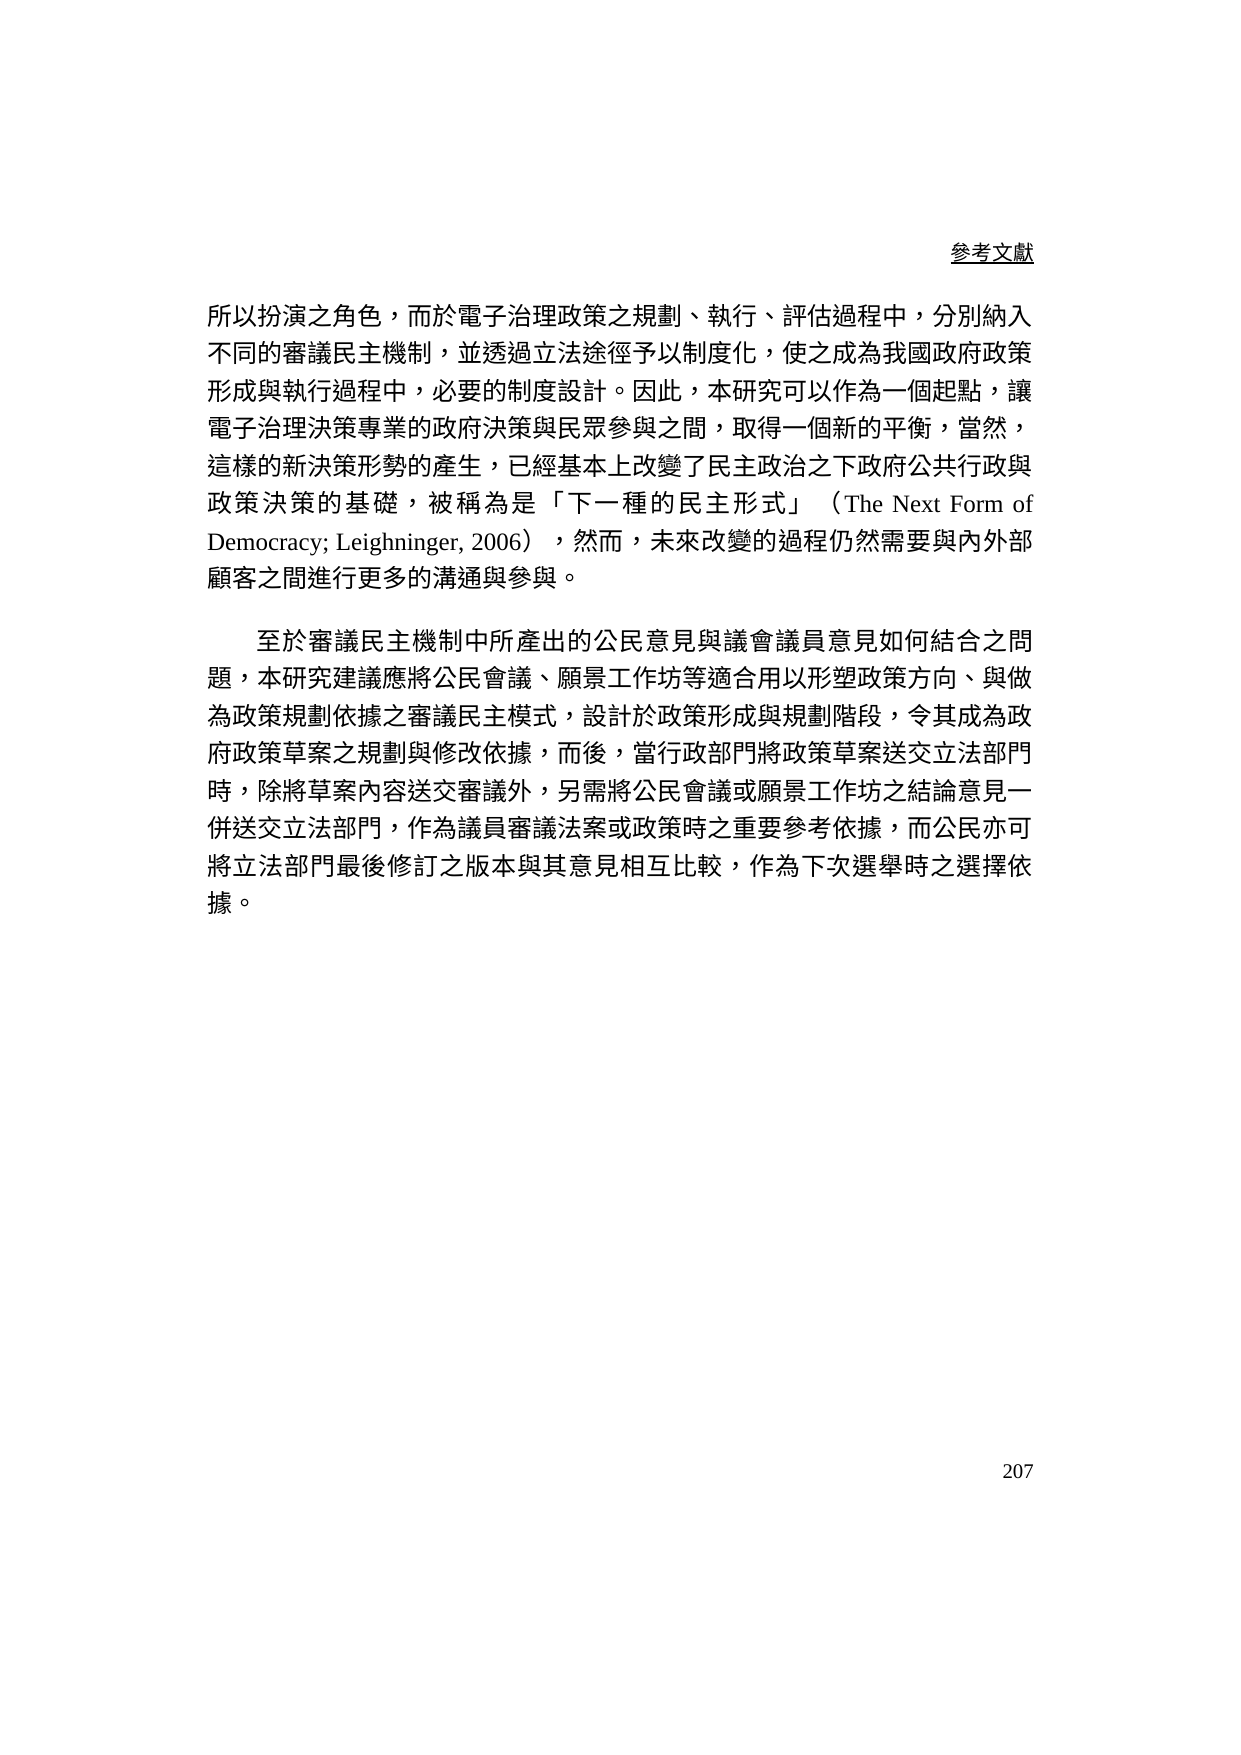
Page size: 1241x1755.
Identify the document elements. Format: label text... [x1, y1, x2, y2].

text 至於審議民主機制中所產出的公民意見與議會議員意見如何結合之問題，本研究建議應將公民會議、願景工作坊等適合用以形塑政策方向、與做為政策規劃依據之審議民主模式，設計於政策形成與規劃階段，令其成為政府政策草案之規劃與修改依據，而後，當行政部門將政策草案送交立法部門時，除將草案內容送交審議外，另需將公民會議或願景工作坊之結論意見一併送交立法部門，作為議員審議法案或政策時之重要參考依據，而公民亦可將立法部門最後修訂之版本與其意見相互比較，作為下次選舉時之選擇依據。 [207, 620, 1033, 920]
text 所以扮演之角色，而於電子治理政策之規劃、執行、評估過程中，分別納入不同的審議民主機制，並透過立法途徑予以制度化，使之成為我國政府政策形成與執行過程中，必要的制度設計。因此，本研究可以作為一個起點，讓電子治理決策專業的政府決策與民眾參與之間，取得一個新的平衡，當然，這樣的新決策形勢的產生，已經基本上改變了民主政治之下政府公共行政與政策決策的基礎，被稱為是「下一種的民主形式」（The Next Form of Democracy; Leighninger, 2006），然而，未來改變的過程仍然需要與內外部顧客之間進行更多的溝通與參與。 [207, 295, 1033, 595]
